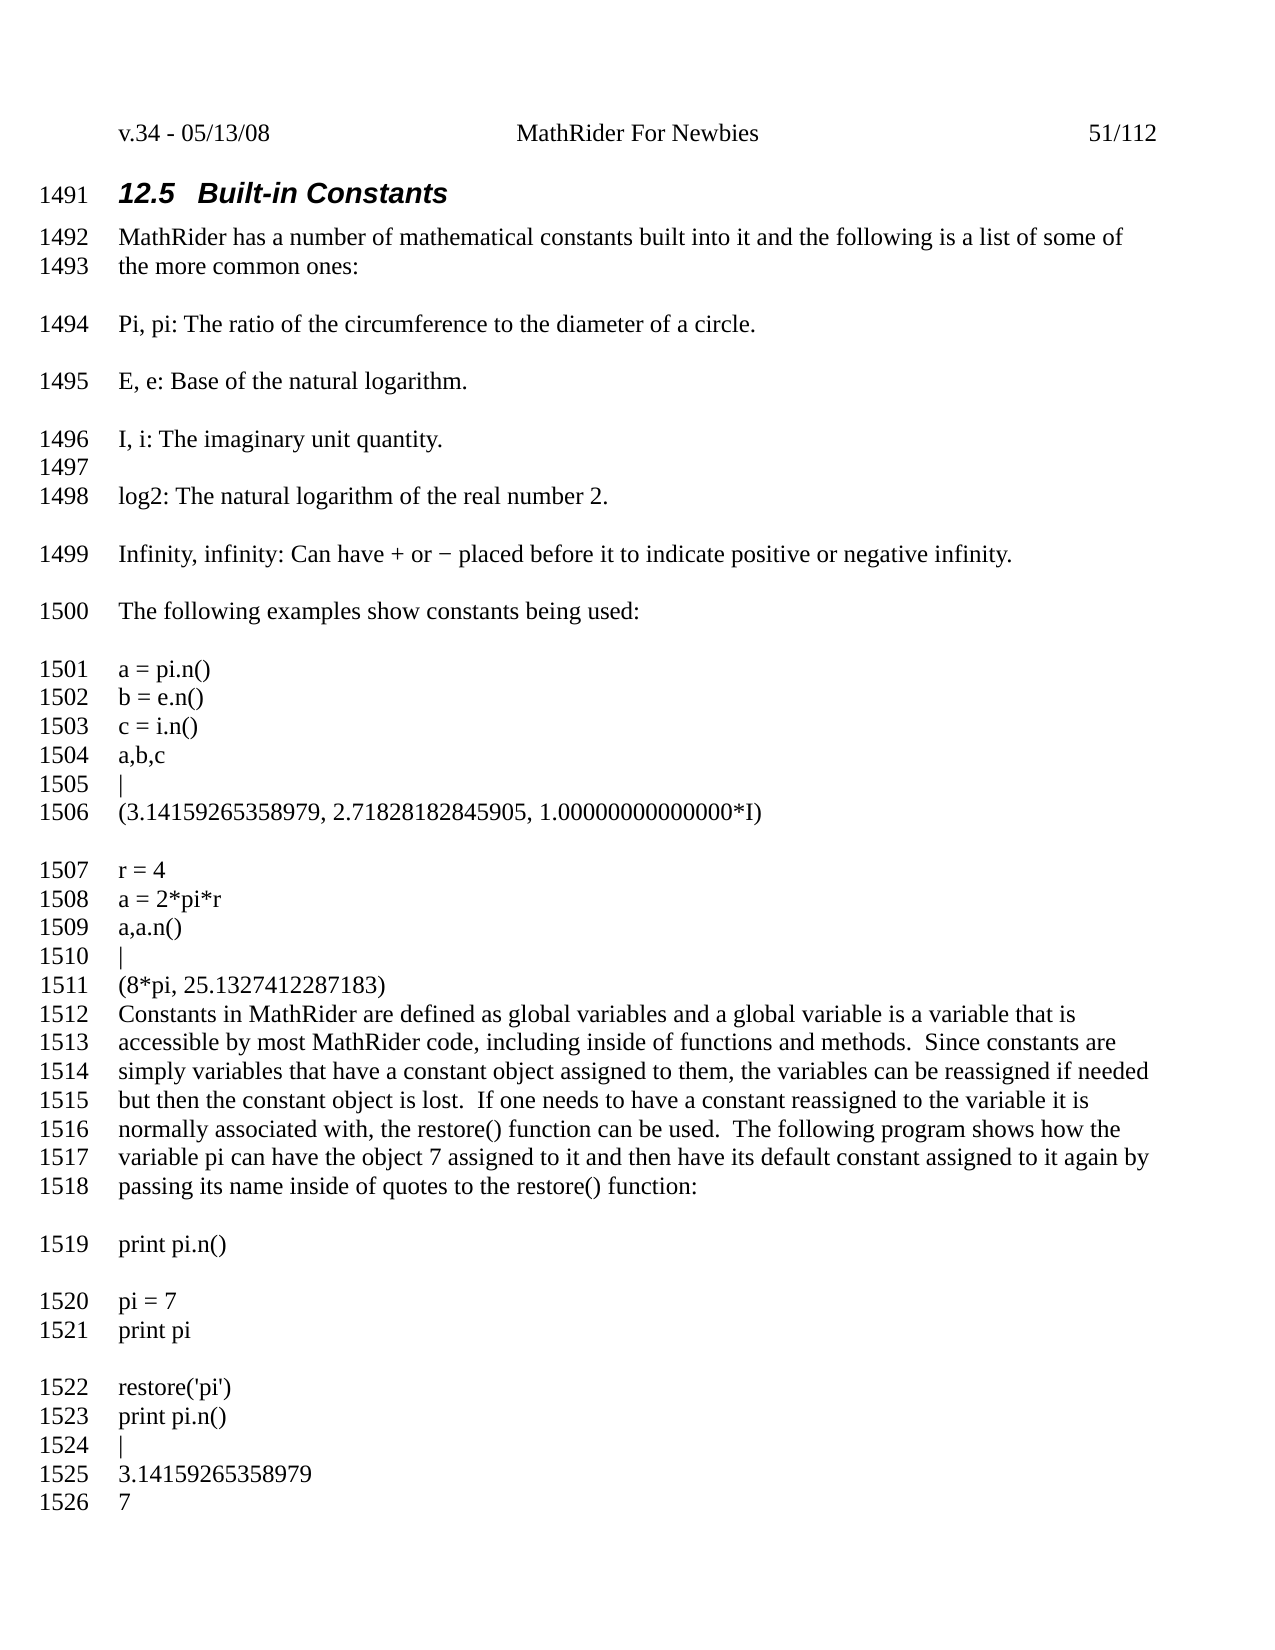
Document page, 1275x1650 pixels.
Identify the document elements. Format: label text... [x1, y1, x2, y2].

text I, i: The imaginary unit quantity. [118, 424, 1157, 452]
text 3.14159265358979 [118, 1459, 1157, 1487]
text The following examples show constants being used: [118, 596, 1157, 625]
text print pi [118, 1315, 1157, 1344]
text print pi.n() [118, 1401, 1157, 1430]
text c = i.n() [118, 711, 1157, 740]
text restore('pi') [118, 1372, 1157, 1401]
subtitle Built-in Constants [118, 176, 1157, 210]
text a = pi.n() [118, 654, 1157, 682]
text Infinity, infinity: Can have + or − placed before it to indicate positive or negative infinity. [118, 539, 1157, 567]
text a,b,c [118, 740, 1157, 769]
text a,a.n() [118, 912, 1157, 941]
text print pi.n() [118, 1229, 1157, 1257]
text 7 [118, 1487, 1157, 1516]
text MathRider has a number of mathematical constants built into it and the following is a list of some of the more common ones: [118, 222, 1157, 280]
text E, e: Base of the natural logarithm. [118, 366, 1157, 395]
text | [118, 941, 1157, 970]
text (3.14159265358979, 2.71828182845905, 1.00000000000000*I) [118, 797, 1157, 826]
text r = 4 [118, 855, 1157, 884]
text a = 2*pi*r [118, 884, 1157, 912]
text | [118, 1430, 1157, 1459]
text | [118, 769, 1157, 797]
text Pi, pi: The ratio of the circumference to the diameter of a circle. [118, 309, 1157, 337]
text Constants in MathRider are defined as global variables and a global variable is a variable that is accessible by most MathRider code, including inside of functions and methods. Since constants are simply variables that have a constant object assigned to them, the variables can be reassigned if needed but then the constant object is lost. If one needs to have a constant reassigned to the variable it is normally associated with, the restore() function can be used. The following program shows how the variable pi can have the object 7 assigned to it and then have its default constant assigned to it again by passing its name inside of quotes to the restore() function: [118, 999, 1157, 1200]
text b = e.n() [118, 682, 1157, 711]
text pi = 7 [118, 1286, 1157, 1315]
text (8*pi, 25.1327412287183) [118, 970, 1157, 999]
text log2: The natural logarithm of the real number 2. [118, 481, 1157, 510]
